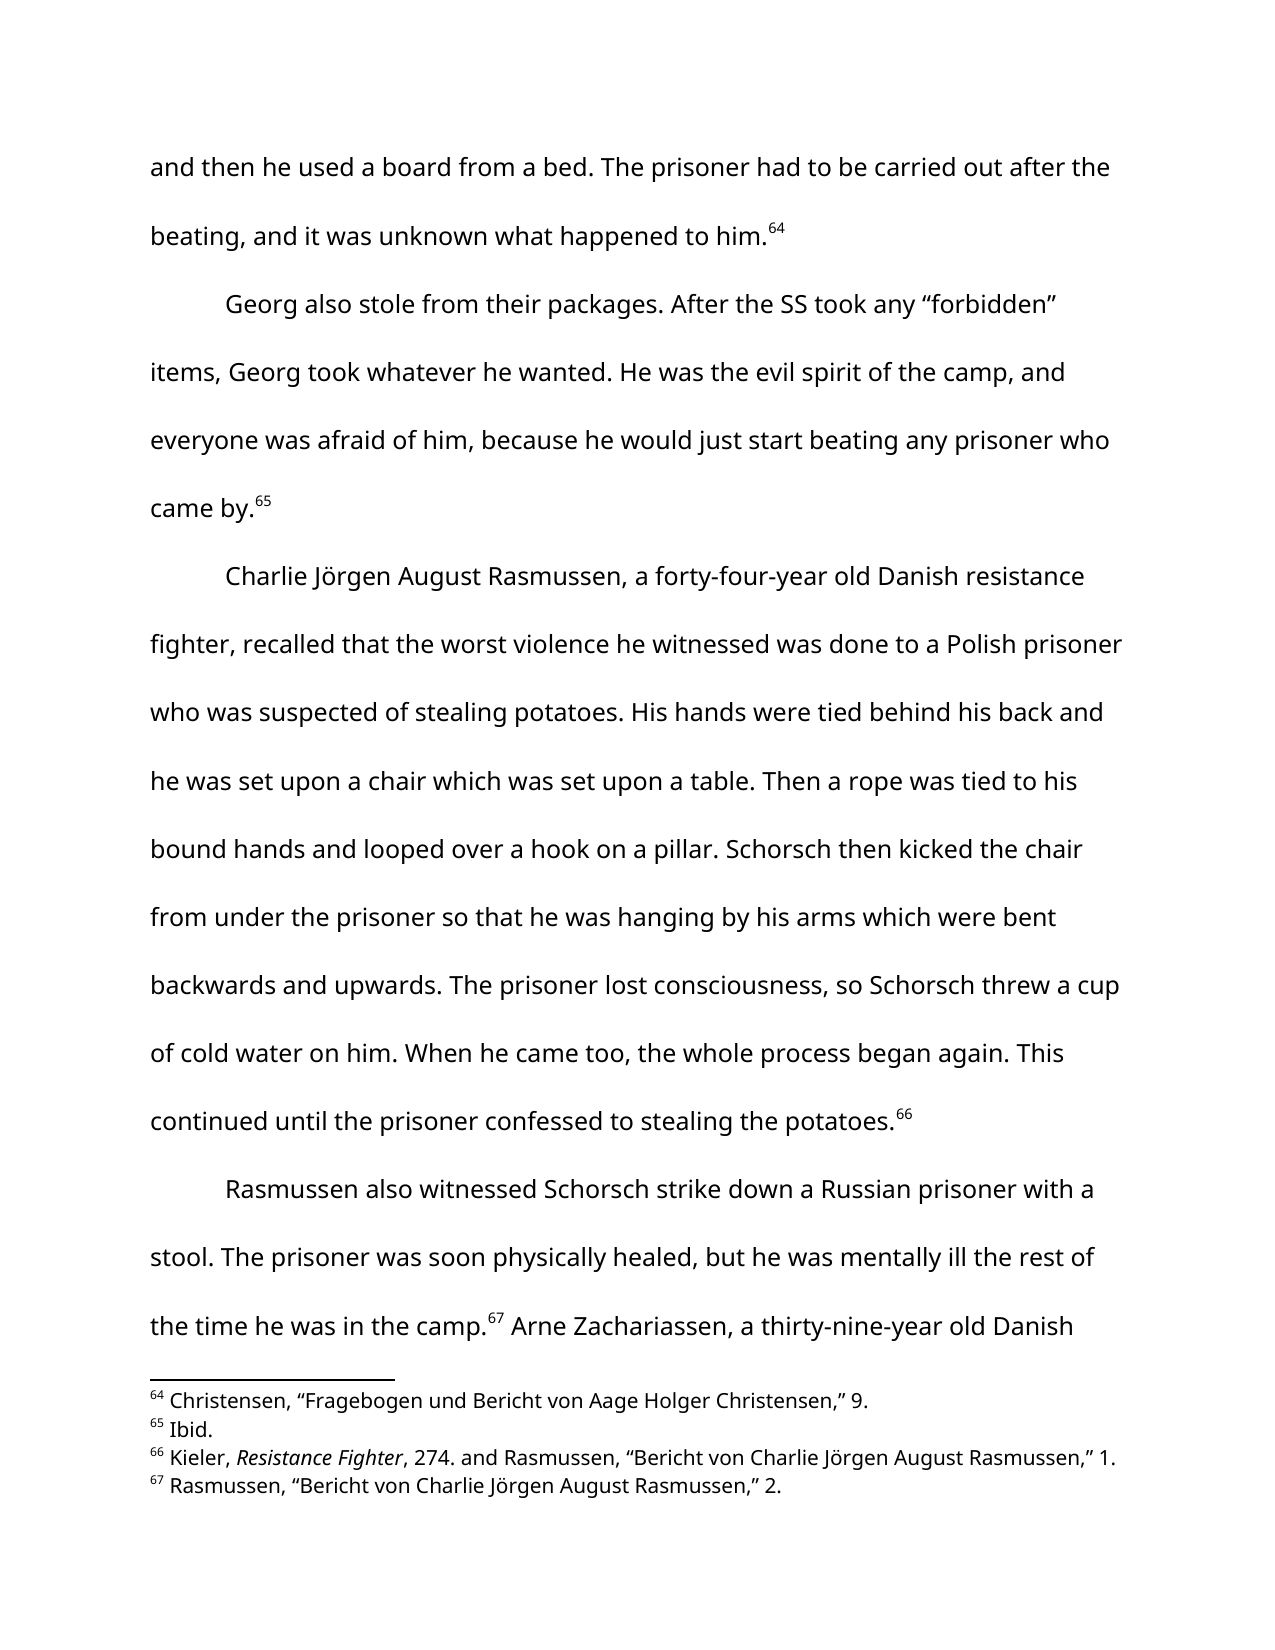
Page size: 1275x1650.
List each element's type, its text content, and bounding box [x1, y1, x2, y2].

text Georg also stole from their packages. After the SS took any “forbidden” items, Georg took whatever he wanted. He was the evil spirit of the camp, and everyone was afraid of him, because he would just start beating any prisoner who came by. [150, 286, 1125, 525]
text Ibid. [150, 1415, 1125, 1443]
text Kieler, Resistance Fighter, 274. and Rasmussen, “Bericht von Charlie Jörgen August Rasmussen,” 1. [150, 1443, 1125, 1472]
text Christensen, “Fragebogen und Bericht von Aage Holger Christensen,” 9. [150, 1386, 1125, 1415]
text Rasmussen also witnessed Schorsch strike down a Russian prisoner with a stool. The prisoner was soon physically healed, but he was mentally ill the rest of the time he was in the camp. Arne Zachariassen, a thirty-nine-year old Danish [150, 1172, 1125, 1342]
text Charlie Jörgen August Rasmussen, a forty-four-year old Danish resistance fighter, recalled that the worst violence he witnessed was done to a Polish prisoner who was suspected of stealing potatoes. His hands were tied behind his back and he was set upon a chair which was set upon a table. Then a rope was tied to his bound hands and looped over a hook on a pillar. Schorsch then kicked the chair from under the prisoner so that he was hanging by his arms which were bent backwards and upwards. The prisoner lost consciousness, so Schorsch threw a cup of cold water on him. When he came too, the whole process began again. This continued until the prisoner confessed to stealing the potatoes. [150, 559, 1125, 1138]
text Rasmussen, “Bericht von Charlie Jörgen August Rasmussen,” 2. [150, 1472, 1125, 1500]
text and then he used a board from a bed. The prisoner had to be carried out after the beating, and it was unknown what happened to him. [150, 150, 1125, 252]
